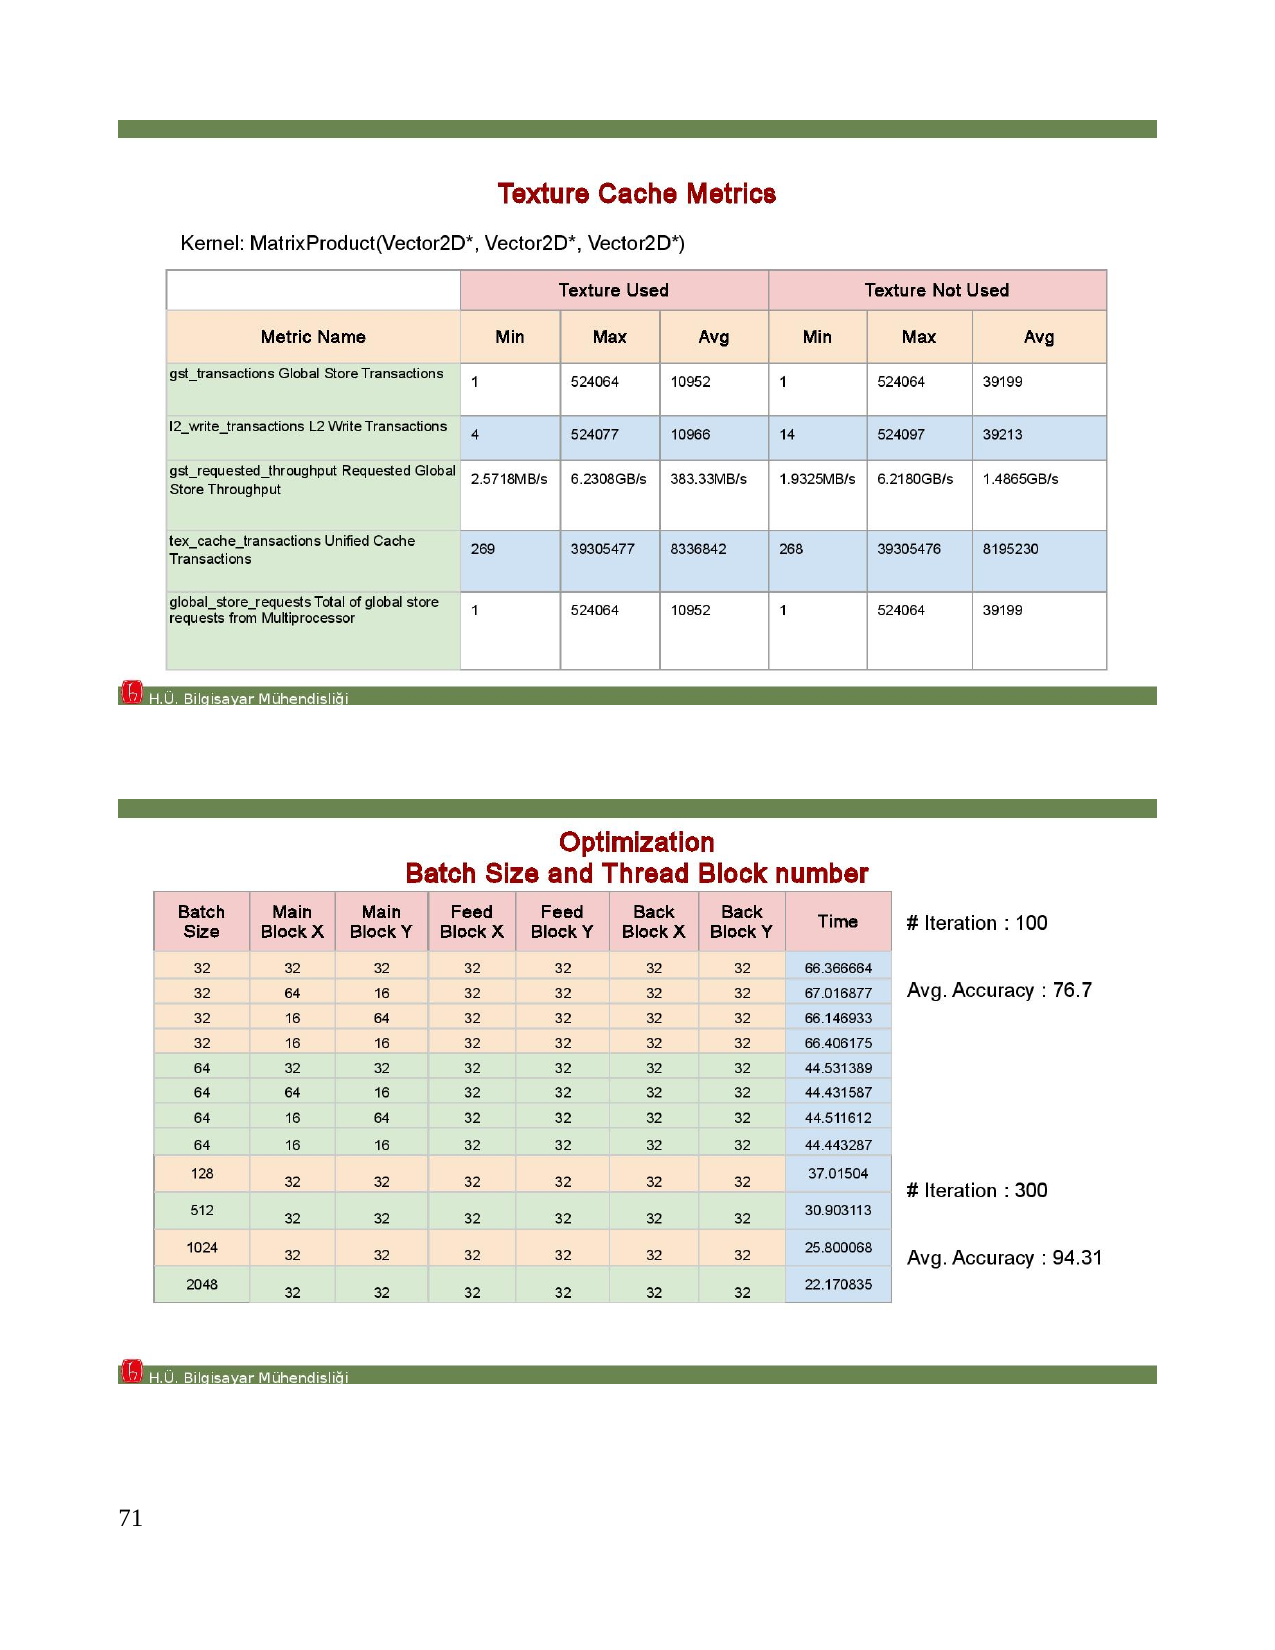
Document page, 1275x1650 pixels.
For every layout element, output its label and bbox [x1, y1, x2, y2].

picture [118, 799, 1157, 1384]
picture [118, 120, 1157, 705]
